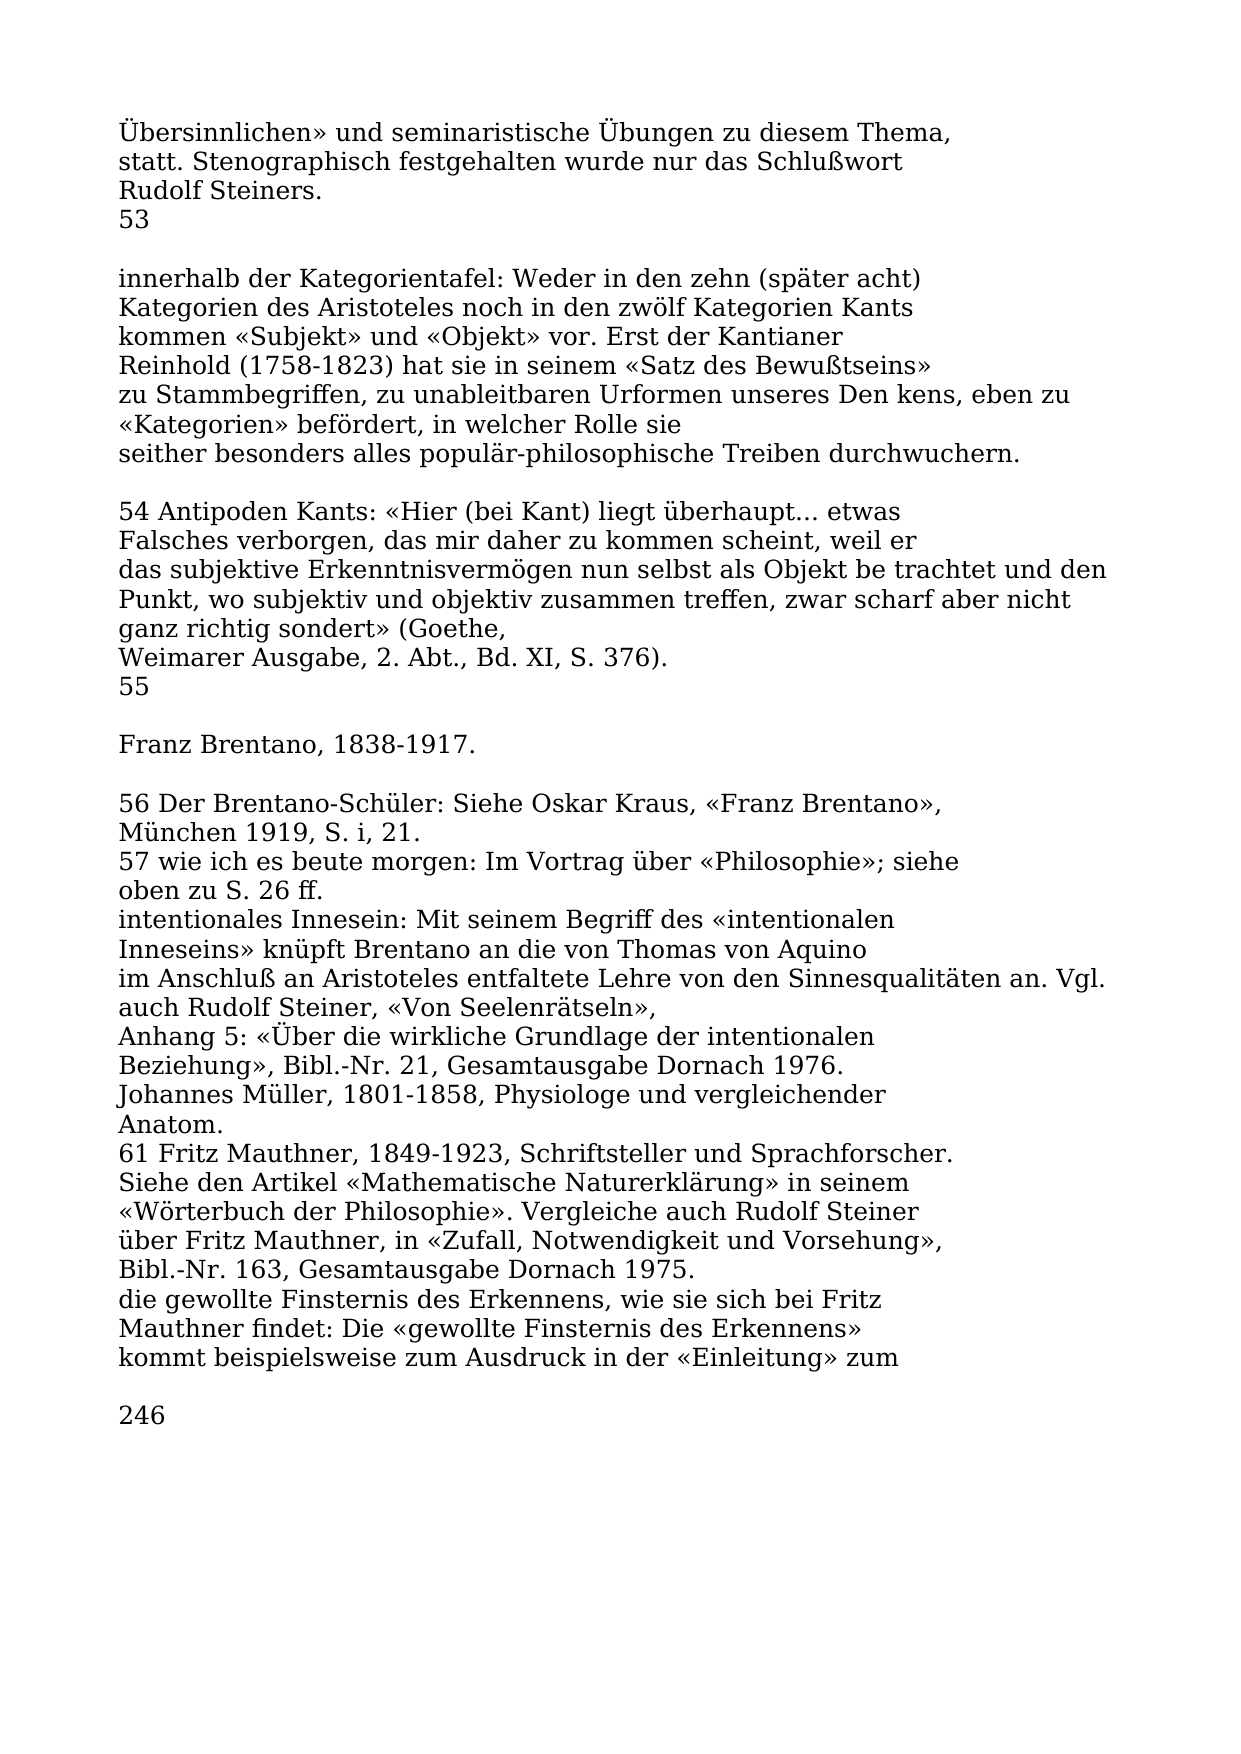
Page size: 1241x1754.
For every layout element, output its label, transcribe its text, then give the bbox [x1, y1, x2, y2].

text oben zu S. 26 ff. [118, 876, 1122, 906]
text «Wörterbuch der Philosophie». Vergleiche auch Rudolf Steiner [118, 1197, 1122, 1226]
text 246 [118, 1401, 1122, 1431]
text 56 Der Brentano-Schüler: Siehe Oskar Kraus, «Franz Brentano», [118, 789, 1122, 818]
text 57 wie ich es beute morgen: Im Vortrag über «Philosophie»; siehe [118, 847, 1122, 876]
text Anatom. [118, 1110, 1122, 1139]
text Übersinnlichen» und seminaristische Übungen zu diesem Thema, [118, 118, 1122, 147]
text Anhang 5: «Über die wirkliche Grundlage der intentionalen [118, 1022, 1122, 1051]
text innerhalb der Kategorientafel: Weder in den zehn (später acht) [118, 264, 1122, 293]
text München 1919, S. i, 21. [118, 818, 1122, 847]
text intentionales Innesein: Mit seinem Begriff des «intentionalen [118, 906, 1122, 935]
text das subjektive Erkenntnisvermögen nun selbst als Objekt be trachtet und den Punkt, wo subjektiv und objektiv zusammen treffen, zwar scharf aber nicht ganz richtig sondert» (Goethe, [118, 556, 1122, 643]
text Kategorien des Aristoteles noch in den zwölf Kategorien Kants [118, 293, 1122, 322]
text 55 [118, 672, 1122, 701]
text 54 Antipoden Kants: «Hier (bei Kant) liegt überhaupt... etwas [118, 497, 1122, 526]
text zu Stammbegriffen, zu unableitbaren Urformen unseres Den kens, eben zu «Kategorien» befördert, in welcher Rolle sie [118, 381, 1122, 439]
text Bibl.-Nr. 163, Gesamtausgabe Dornach 1975. [118, 1256, 1122, 1285]
text Mauthner findet: Die «gewollte Finsternis des Erkennens» [118, 1314, 1122, 1343]
text Rudolf Steiners. [118, 176, 1122, 206]
text Franz Brentano, 1838-1917. [118, 731, 1122, 760]
text Weimarer Ausgabe, 2. Abt., Bd. XI, S. 376). [118, 643, 1122, 672]
text Johannes Müller, 1801-1858, Physiologe und vergleichender [118, 1081, 1122, 1110]
text kommt beispielsweise zum Ausdruck in der «Einleitung» zum [118, 1343, 1122, 1372]
text 61 Fritz Mauthner, 1849-1923, Schriftsteller und Sprachforscher. [118, 1139, 1122, 1168]
text die gewollte Finsternis des Erkennens, wie sie sich bei Fritz [118, 1285, 1122, 1314]
text kommen «Subjekt» und «Objekt» vor. Erst der Kantianer [118, 322, 1122, 351]
text 53 [118, 206, 1122, 235]
text im Anschluß an Aristoteles entfaltete Lehre von den Sinnesqualitäten an. Vgl. auch Rudolf Steiner, «Von Seelenrätseln», [118, 964, 1122, 1022]
text Falsches verborgen, das mir daher zu kommen scheint, weil er [118, 526, 1122, 556]
text Reinhold (1758-1823) hat sie in seinem «Satz des Bewußtseins» [118, 351, 1122, 381]
text statt. Stenographisch festgehalten wurde nur das Schlußwort [118, 147, 1122, 176]
text Beziehung», Bibl.-Nr. 21, Gesamtausgabe Dornach 1976. [118, 1051, 1122, 1081]
text seither besonders alles populär-philosophische Treiben durchwuchern. [118, 439, 1122, 468]
text über Fritz Mauthner, in «Zufall, Notwendigkeit und Vorsehung», [118, 1226, 1122, 1256]
text Siehe den Artikel «Mathematische Naturerklärung» in seinem [118, 1168, 1122, 1197]
text Inneseins» knüpft Brentano an die von Thomas von Aquino [118, 935, 1122, 964]
